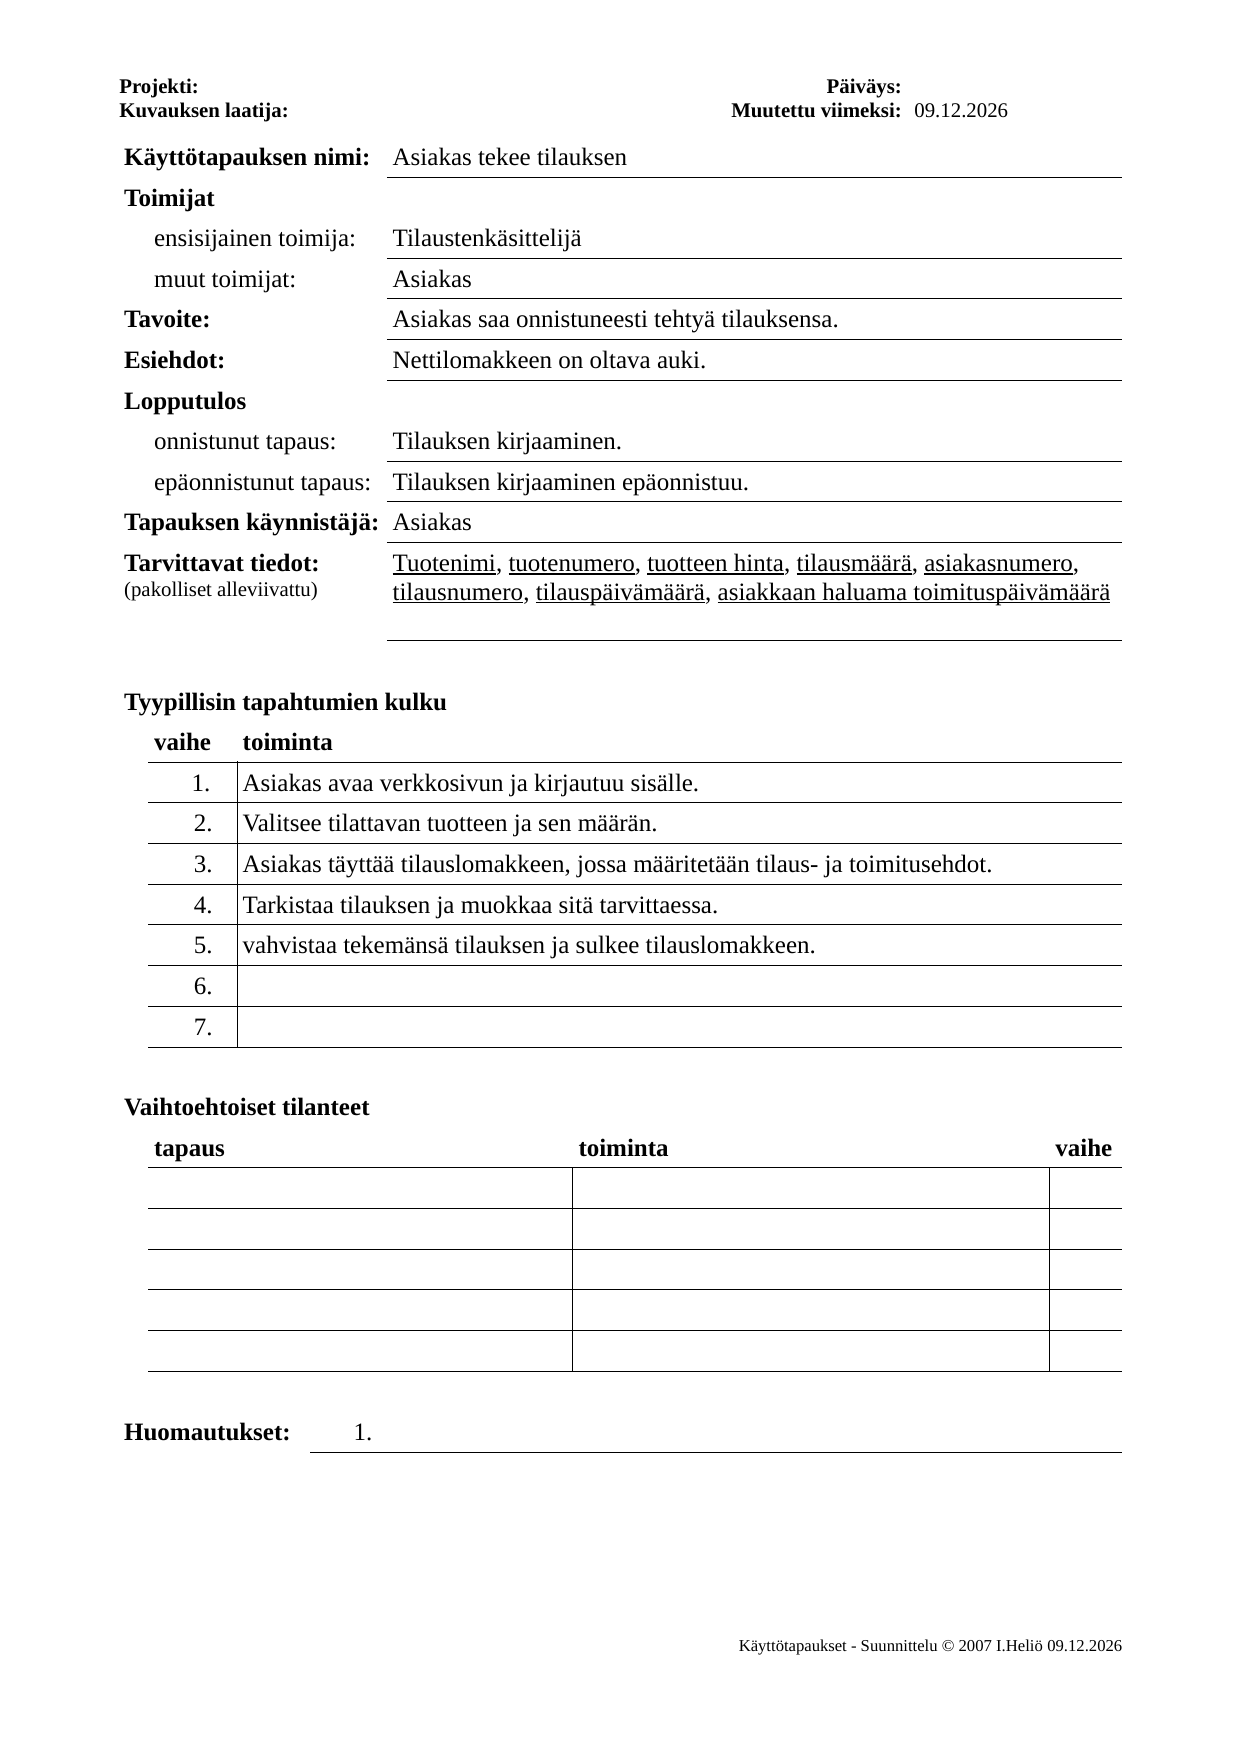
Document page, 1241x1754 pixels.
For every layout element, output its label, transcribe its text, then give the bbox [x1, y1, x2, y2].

table_cell [118, 1330, 148, 1371]
table_cell Lopputulos [118, 380, 1122, 420]
table_cell Tilauksen kirjaaminen. [387, 420, 1122, 461]
table_cell Tilaustenkäsittelijä [387, 217, 1122, 257]
table_cell [573, 1209, 1049, 1248]
table_cell [573, 1331, 1049, 1371]
table_cell Asiakas saa onnistuneesti tehtyä tilauksensa. [387, 299, 1122, 339]
table_cell epäonnistunut tapaus: [148, 461, 387, 501]
table_cell [118, 1371, 1122, 1411]
table_cell vaihe [148, 721, 237, 761]
table_cell Esiehdot: [118, 339, 387, 379]
table_cell [148, 1209, 572, 1248]
table_header Asiakas tekee tilauksen [387, 136, 1122, 176]
table_cell [148, 925, 237, 965]
table_cell [573, 1168, 1049, 1208]
table_cell [148, 885, 237, 924]
table_cell [118, 802, 148, 843]
table_cell Valitsee tilattavan tuotteen ja sen määrän. [238, 803, 1122, 843]
table_header Käyttötapauksen nimi: [118, 136, 387, 176]
table_cell [118, 721, 148, 761]
table_cell [148, 1168, 572, 1208]
table_cell Asiakas [387, 502, 1122, 542]
table_cell [148, 844, 237, 883]
table_cell [118, 258, 148, 298]
table_cell tapaus [148, 1127, 573, 1167]
table_cell [148, 1250, 572, 1289]
table_cell [573, 1250, 1049, 1289]
table_cell toiminta [237, 721, 1122, 761]
table_cell [1050, 1290, 1122, 1330]
table_cell Asiakas [387, 259, 1122, 298]
table_cell [238, 966, 1122, 1006]
table_cell [148, 1290, 572, 1330]
table_cell [1050, 1168, 1122, 1208]
table_cell ensisijainen toimija: [148, 217, 387, 257]
table_cell Tavoite: [118, 298, 387, 339]
table_cell Asiakas avaa verkkosivun ja kirjautuu sisälle. [238, 763, 1122, 802]
table_cell [118, 1208, 148, 1248]
table_cell [310, 1411, 1122, 1452]
table_cell Tyypillisin tapahtumien kulku [118, 681, 1122, 721]
table_cell [1050, 1209, 1122, 1248]
table_cell vaihe [1049, 1127, 1122, 1167]
table_cell [118, 1167, 148, 1208]
table_cell [573, 1290, 1049, 1330]
table_cell [118, 924, 148, 965]
table_cell Huomautukset: [118, 1411, 310, 1452]
table_cell Toimijat [118, 176, 1122, 217]
table_cell Asiakas täyttää tilauslomakkeen, jossa määritetään tilaus- ja toimitusehdot. [238, 844, 1122, 883]
table_cell [118, 1006, 148, 1046]
table_cell Tarkistaa tilauksen ja muokkaa sitä tarvittaessa. [238, 885, 1122, 924]
table_cell [118, 640, 1122, 681]
table_cell vahvistaa tekemänsä tilauksen ja sulkee tilauslomakkeen. [238, 925, 1122, 965]
table_cell [148, 966, 237, 1006]
table_cell [118, 761, 148, 802]
table_cell Nettilomakkeen on oltava auki. [387, 340, 1122, 379]
table_cell Tuotenimi, tuotenumero, tuotteen hinta, tilausmäärä, asiakasnumero, tilausnumero, tilauspäivämäärä, asiakkaan haluama toimituspäivämäärä [387, 543, 1122, 640]
table_cell [148, 763, 237, 802]
table_cell Tarvittavat tiedot: (pakolliset alleviivattu) [118, 542, 387, 640]
table_cell [148, 1007, 237, 1046]
table_cell [118, 420, 148, 461]
table_cell [118, 461, 148, 501]
table_cell [238, 1007, 1122, 1046]
table_cell toiminta [573, 1127, 1049, 1167]
table_cell [118, 1127, 148, 1167]
table_cell Vaihtoehtoiset tilanteet [118, 1046, 1122, 1127]
table_cell muut toimijat: [148, 258, 387, 298]
table_cell [118, 884, 148, 924]
table_cell [118, 217, 148, 257]
table_cell [1050, 1331, 1122, 1371]
table_cell [148, 803, 237, 843]
table_cell [118, 1249, 148, 1289]
table_cell onnistunut tapaus: [148, 420, 387, 461]
table_cell Tilauksen kirjaaminen epäonnistuu. [387, 462, 1122, 501]
table_cell Tapauksen käynnistäjä: [118, 501, 387, 542]
table_cell [118, 843, 148, 883]
table_cell [118, 1289, 148, 1330]
table_cell [1050, 1250, 1122, 1289]
table_cell [118, 965, 148, 1006]
table_cell [148, 1331, 572, 1371]
